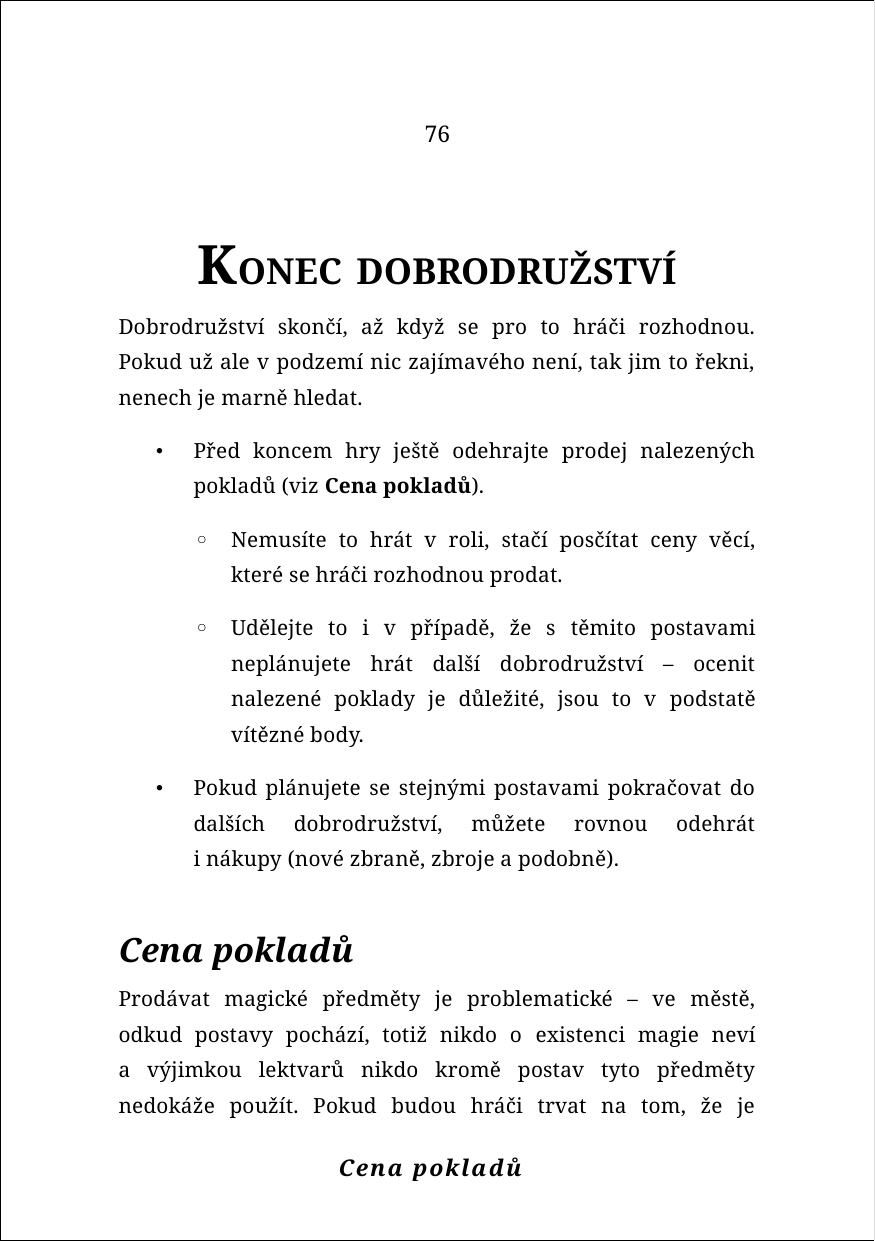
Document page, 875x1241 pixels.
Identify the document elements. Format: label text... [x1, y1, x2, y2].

subtitle Cena pokladů [118, 927, 756, 973]
list Pokud plánujete se stejnými postavami pokračovat do dalších dobrodružství, můžete rovnou odehrát i⁠ nákupy (nové zbraně, zbroje a podobně). [156, 773, 756, 873]
subtitle Konec dobrodružství [118, 226, 756, 300]
text Dobrodružství skončí, až když se pro to hráči rozhodnou. Pokud už ale v⁠ podzemí nic zajímavého není, tak jim to řekni, nenech je marně hledat. [118, 312, 756, 411]
list Před koncem hry ještě odehrajte prodej nalezených pokladů (viz Cena pokladů). [156, 436, 756, 500]
list Nemusíte to hrát v⁠ roli, stačí posčítat ceny věcí, které se hráči rozhodnou prodat. [193, 525, 756, 589]
list Udělejte to i⁠ v⁠ případě, že s⁠ těmito postavami neplánujete hrát další dobrodružství – ocenit nalezené poklady je důležité, jsou to v⁠ podstatě vítězné body. [193, 613, 756, 748]
text Prodávat magické předměty je problematické – ve městě, odkud postavy pochází, totiž nikdo o⁠ existenci magie neví a⁠ výjimkou lektvarů nikdo kromě postav tyto předměty nedokáže použít. Pokud budou hráči trvat na tom, že je [118, 984, 756, 1119]
